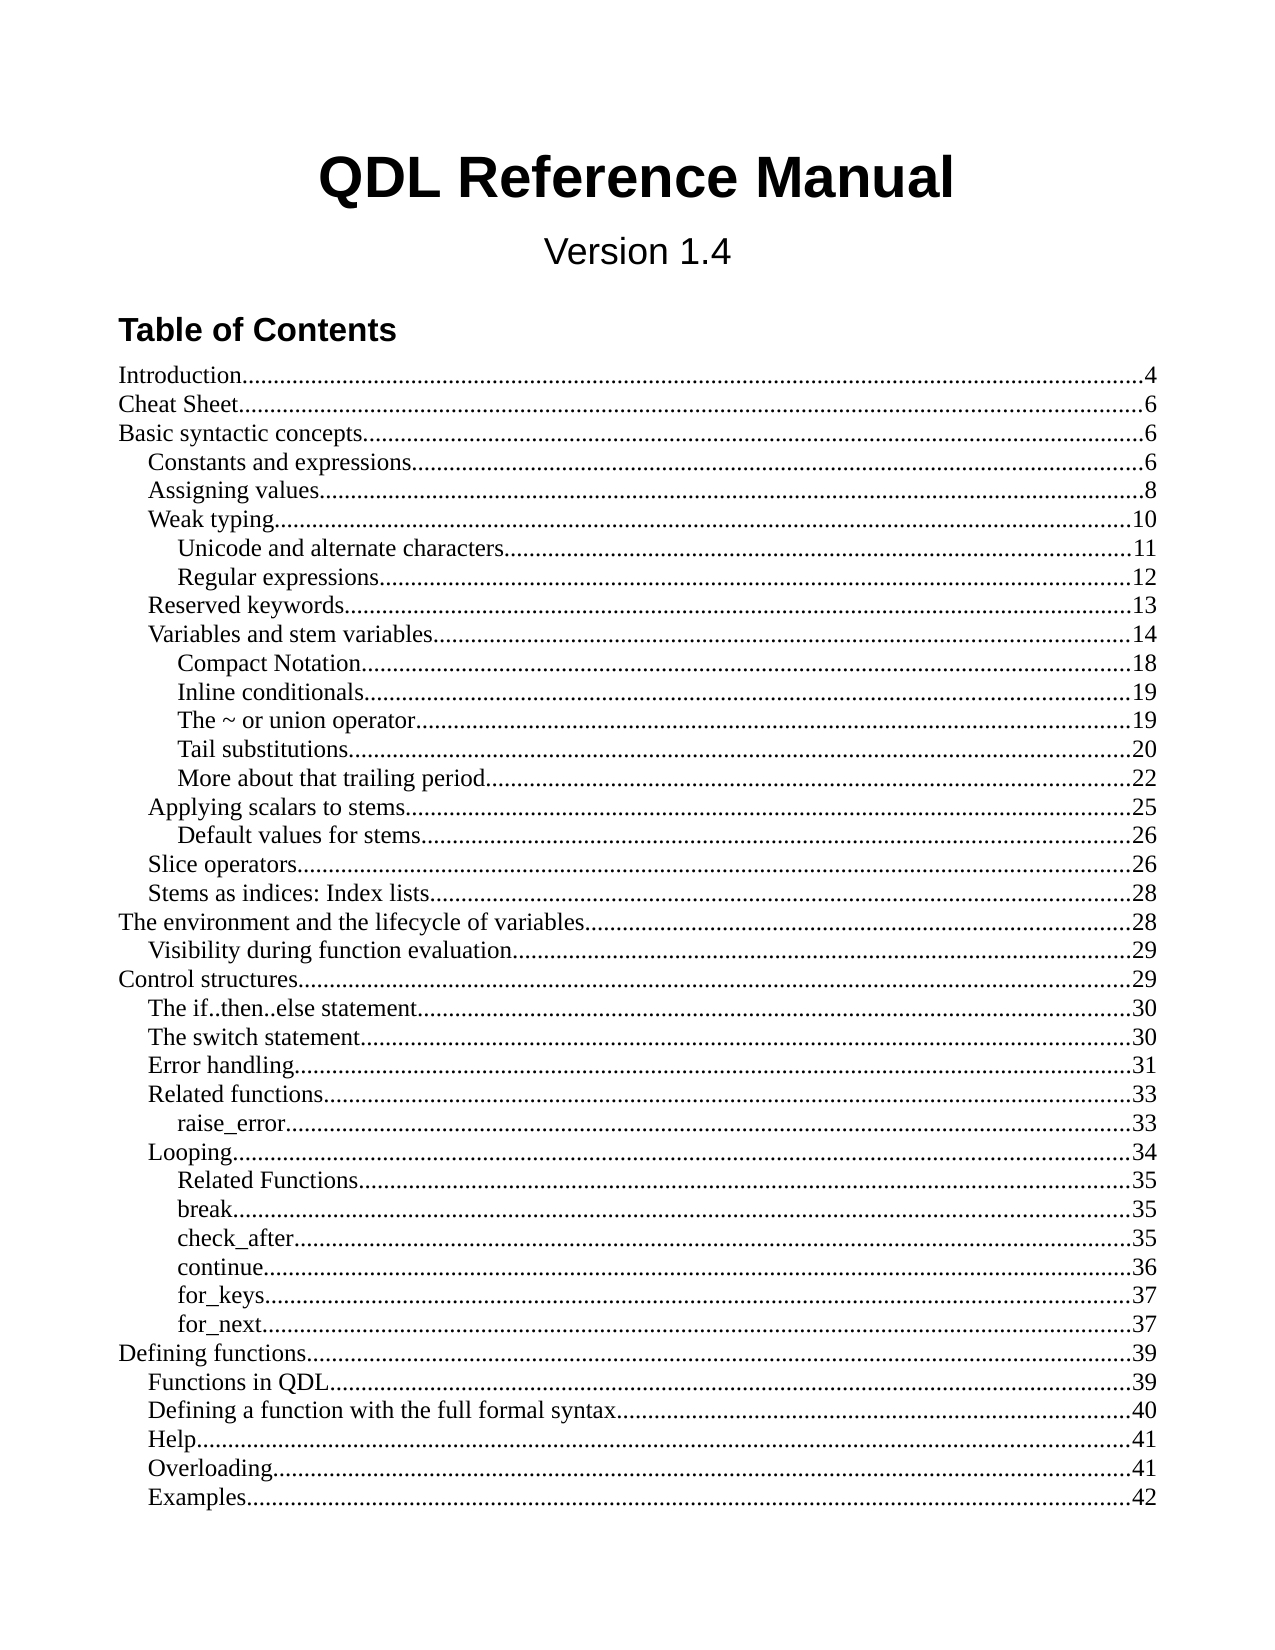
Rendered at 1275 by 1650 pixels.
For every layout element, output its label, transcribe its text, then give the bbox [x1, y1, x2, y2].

text Stems as indices: Index lists 28 [148, 878, 1157, 907]
text Related functions 33 [148, 1079, 1157, 1108]
text More about that trailing period. 22 [177, 763, 1157, 792]
text The if..then..else statement 30 [148, 993, 1157, 1022]
subtitle Table of Contents [118, 309, 1157, 348]
text Introduction 4 [118, 361, 1157, 389]
text check_after 35 [177, 1223, 1157, 1252]
text break 35 [177, 1194, 1157, 1223]
text Visibility during function evaluation 29 [148, 936, 1157, 964]
text Applying scalars to stems 25 [148, 792, 1157, 821]
text Cheat Sheet 6 [118, 389, 1157, 418]
text Overloading 41 [148, 1453, 1157, 1482]
text Default values for stems 26 [177, 821, 1157, 849]
text The ~ or union operator 19 [177, 706, 1157, 734]
text Weak typing 10 [148, 504, 1157, 533]
text for_keys 37 [177, 1281, 1157, 1309]
text Looping. 34 [148, 1137, 1157, 1166]
text The switch statement 30 [148, 1022, 1157, 1051]
text The environment and the lifecycle of variables. 28 [118, 907, 1157, 936]
subtitle Version 1.4 [118, 229, 1157, 272]
text Help 41 [148, 1424, 1157, 1453]
text Error handling 31 [148, 1051, 1157, 1079]
text Compact Notation 18 [177, 648, 1157, 677]
text continue 36 [177, 1252, 1157, 1281]
title QDL Reference Manual [118, 143, 1157, 210]
text Examples 42 [148, 1482, 1157, 1511]
text Reserved keywords 13 [148, 591, 1157, 619]
text for_next 37 [177, 1309, 1157, 1338]
text Tail substitutions. 20 [177, 734, 1157, 763]
text Defining functions 39 [118, 1338, 1157, 1367]
text Functions in QDL 39 [148, 1367, 1157, 1396]
text Unicode and alternate characters 11 [177, 533, 1157, 562]
text Variables and stem variables. 14 [148, 619, 1157, 648]
text Constants and expressions 6 [148, 447, 1157, 476]
text Basic syntactic concepts. 6 [118, 418, 1157, 447]
text Regular expressions 12 [177, 562, 1157, 591]
text Assigning values 8 [148, 476, 1157, 504]
text Control structures 29 [118, 964, 1157, 993]
text Slice operators 26 [148, 849, 1157, 878]
text raise_error 33 [177, 1108, 1157, 1137]
text Defining a function with the full formal syntax 40 [148, 1396, 1157, 1424]
text Related Functions 35 [177, 1166, 1157, 1194]
text Inline conditionals 19 [177, 677, 1157, 706]
